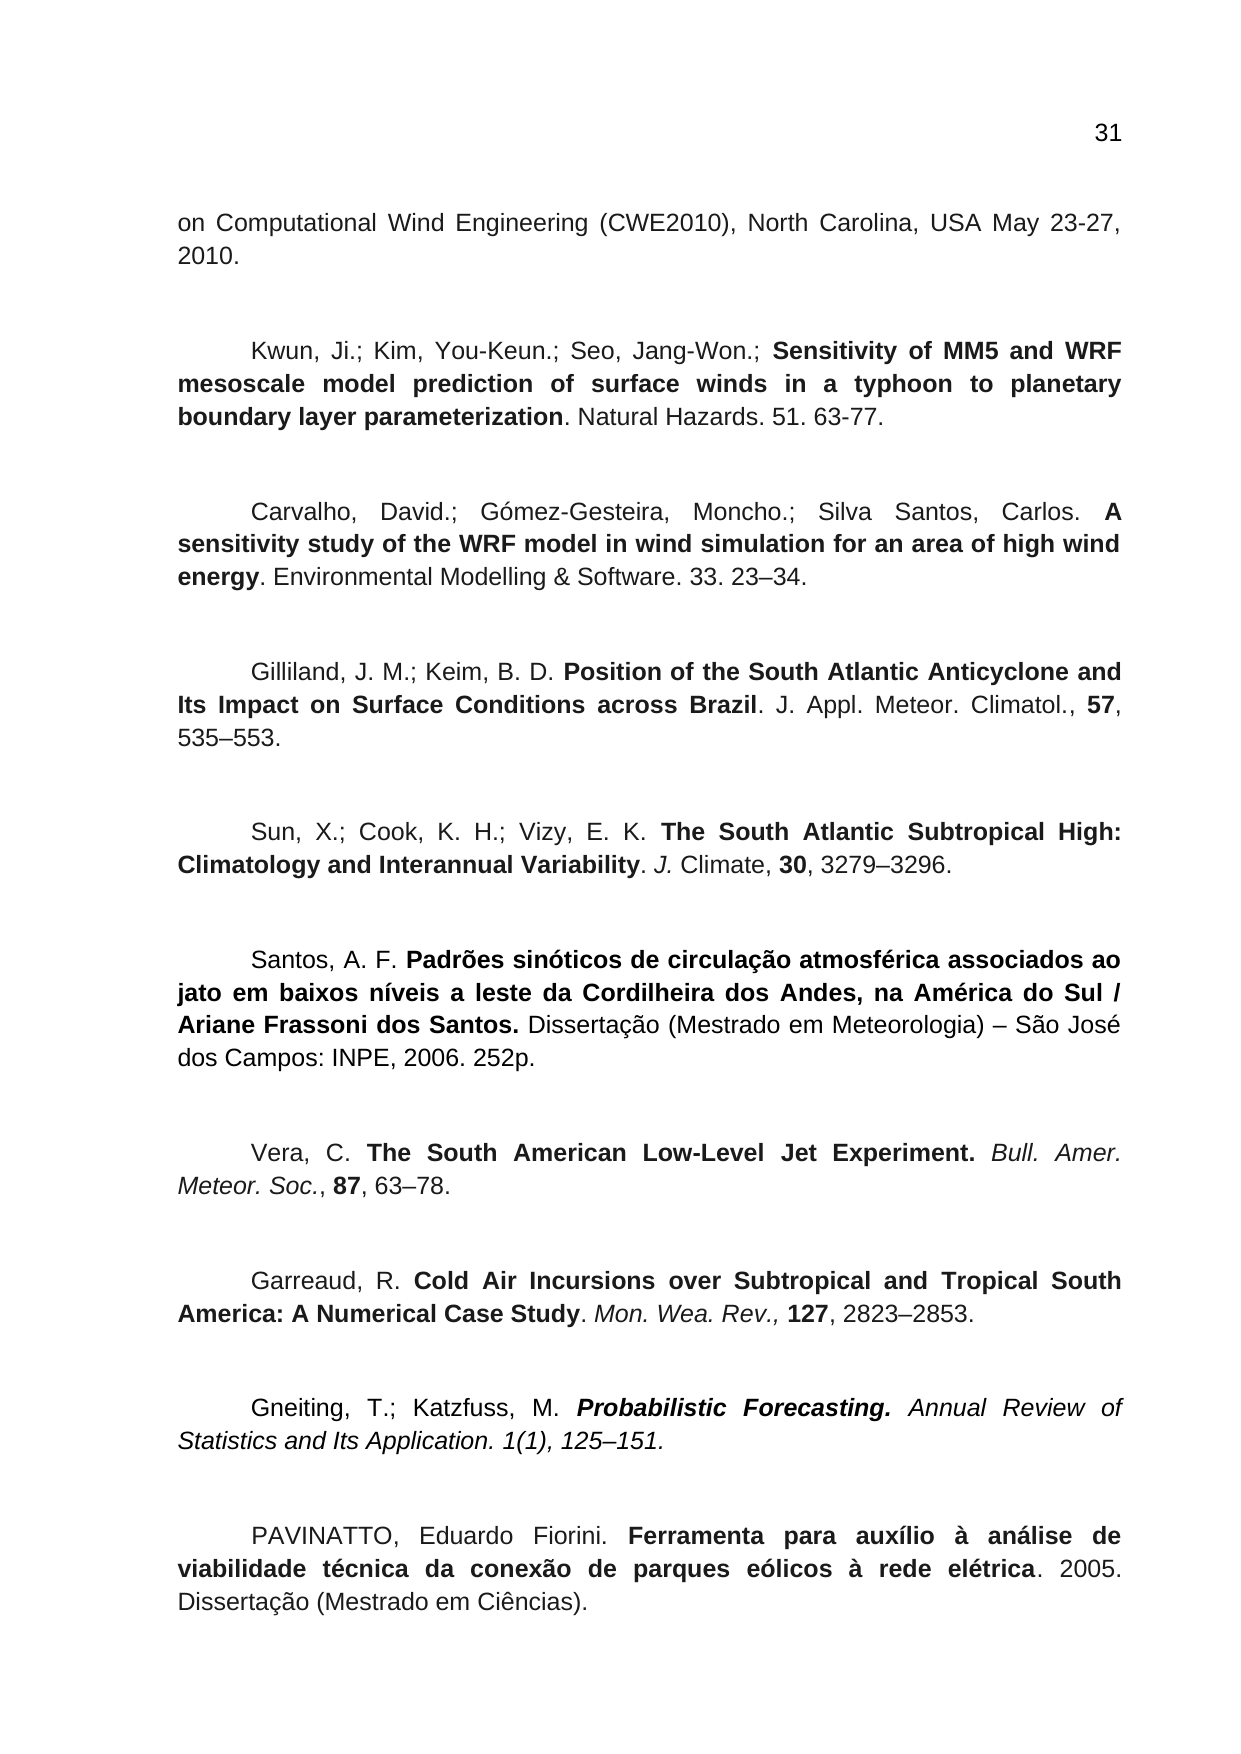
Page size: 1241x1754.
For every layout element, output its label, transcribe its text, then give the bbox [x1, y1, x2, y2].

text Vera, C. The South American Low-Level Jet Experiment. Bull. Amer. Meteor. Soc., 87, 63–78. [177, 1134, 1122, 1200]
text Santos, A. F. Padrões sinóticos de circulação atmosférica associados ao jato em baixos níveis a leste da Cordilheira dos Andes, na América do Sul / Ariane Frassoni dos Santos. Dissertação (Mestrado em Meteorologia) – São José dos Campos: INPE, 2006. 252p. [177, 941, 1122, 1072]
text on Computational Wind Engineering (CWE2010), North Carolina, USA May 23-27, 2010. [177, 204, 1122, 270]
text PAVINATTO, Eduardo Fiorini. Ferramenta para auxílio à análise de viabilidade técnica da conexão de parques eólicos à rede elétrica. 2005. Dissertação (Mestrado em Ciências). [177, 1517, 1122, 1615]
text Kwun, Ji.; Kim, You-Keun.; Seo, Jang-Won.; Sensitivity of MM5 and WRF mesoscale model prediction of surface winds in a typhoon to planetary boundary layer parameterization. Natural Hazards. 51. 63-77. [177, 332, 1122, 430]
text Gneiting, T.; Katzfuss, M. Probabilistic Forecasting. Annual Review of Statistics and Its Application. 1(1), 125–151. [177, 1389, 1122, 1455]
text Sun, X.; Cook, K. H.; Vizy, E. K. The South Atlantic Subtropical High: Climatology and Interannual Variability. J. Climate, 30, 3279–3296. [177, 813, 1122, 879]
text Garreaud, R. Cold Air Incursions over Subtropical and Tropical South America: A Numerical Case Study. Mon. Wea. Rev., 127, 2823–2853. [177, 1262, 1122, 1327]
text Gilliland, J. M.; Keim, B. D. Position of the South Atlantic Anticyclone and Its Impact on Surface Conditions across Brazil. J. Appl. Meteor. Climatol., 57, 535–553. [177, 653, 1122, 751]
text Carvalho, David.; Gómez-Gesteira, Moncho.; Silva Santos, Carlos. A sensitivity study of the WRF model in wind simulation for an area of high wind energy. Environmental Modelling & Software. 33. 23–34. [177, 492, 1122, 591]
